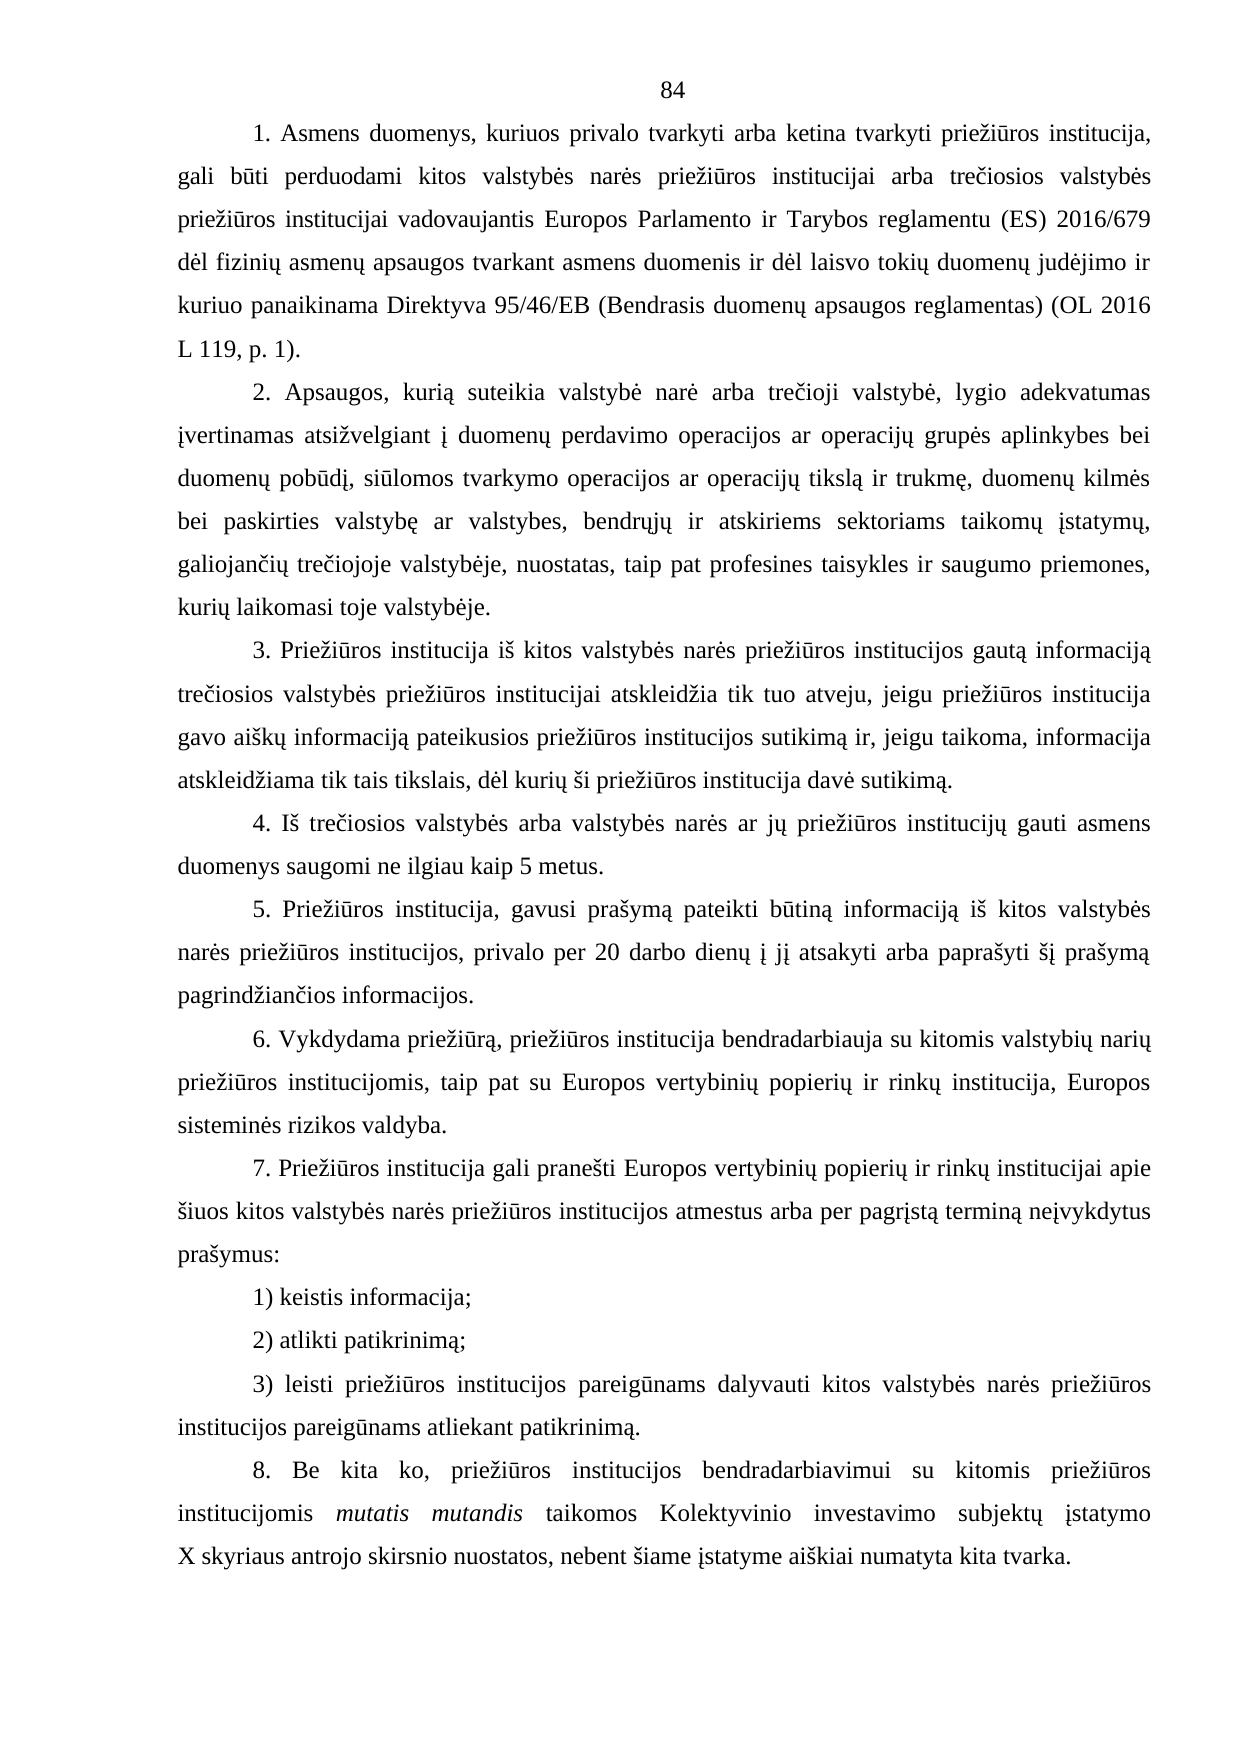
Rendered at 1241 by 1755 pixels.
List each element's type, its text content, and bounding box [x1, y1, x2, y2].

text 4. Iš trečiosios valstybės arba valstybės narės ar jų priežiūros institucijų gauti asmens duomenys saugomi ne ilgiau kaip 5 metus. [177, 808, 1152, 880]
text 3. Priežiūros institucija iš kitos valstybės narės priežiūros institucijos gautą informaciją trečiosios valstybės priežiūros institucijai atskleidžia tik tuo atveju, jeigu priežiūros institucija gavo aiškų informaciją pateikusios priežiūros institucijos sutikimą ir, jeigu taikoma, informacija atskleidžiama tik tais tikslais, dėl kurių ši priežiūros institucija davė sutikimą. [177, 636, 1152, 794]
text 2. Apsaugos, kurią suteikia valstybė narė arba trečioji valstybė, lygio adekvatumas įvertinamas atsižvelgiant į duomenų perdavimo operacijos ar operacijų grupės aplinkybes bei duomenų pobūdį, siūlomos tvarkymo operacijos ar operacijų tikslą ir trukmę, duomenų kilmės bei paskirties valstybę ar valstybes, bendrųjų ir atskiriems sektoriams taikomų įstatymų, galiojančių trečiojoje valstybėje, nuostatas, taip pat profesines taisykles ir saugumo priemones, kurių laikomasi toje valstybėje. [177, 377, 1152, 621]
text 1) keistis informacija; [177, 1282, 1152, 1311]
text 2) atlikti patikrinimą; [177, 1326, 1152, 1354]
text 8. Be kita ko, priežiūros institucijos bendradarbiavimui su kitomis priežiūros institucijomis mutatis mutandis taikomos Kolektyvinio investavimo subjektų įstatymo X skyriaus antrojo skirsnio nuostatos, nebent šiame įstatyme aiškiai numatyta kita tvarka. [177, 1455, 1152, 1570]
text 3) leisti priežiūros institucijos pareigūnams dalyvauti kitos valstybės narės priežiūros institucijos pareigūnams atliekant patikrinimą. [177, 1369, 1152, 1441]
text 5. Priežiūros institucija, gavusi prašymą pateikti būtiną informaciją iš kitos valstybės narės priežiūros institucijos, privalo per 20 darbo dienų į jį atsakyti arba paprašyti šį prašymą pagrindžiančios informacijos. [177, 894, 1152, 1009]
text 6. Vykdydama priežiūrą, priežiūros institucija bendradarbiauja su kitomis valstybių narių priežiūros institucijomis, taip pat su Europos vertybinių popierių ir rinkų institucija, Europos sisteminės rizikos valdyba. [177, 1024, 1152, 1139]
text 1. Asmens duomenys, kuriuos privalo tvarkyti arba ketina tvarkyti priežiūros institucija, gali būti perduodami kitos valstybės narės priežiūros institucijai arba trečiosios valstybės priežiūros institucijai vadovaujantis Europos Parlamento ir Tarybos reglamentu (ES) 2016/679 dėl fizinių asmenų apsaugos tvarkant asmens duomenis ir dėl laisvo tokių duomenų judėjimo ir kuriuo panaikinama Direktyva 95/46/EB (Bendrasis duomenų apsaugos reglamentas) (OL 2016 L 119, p. 1). [177, 118, 1152, 362]
text 7. Priežiūros institucija gali pranešti Europos vertybinių popierių ir rinkų institucijai apie šiuos kitos valstybės narės priežiūros institucijos atmestus arba per pagrįstą terminą neįvykdytus prašymus: [177, 1153, 1152, 1268]
